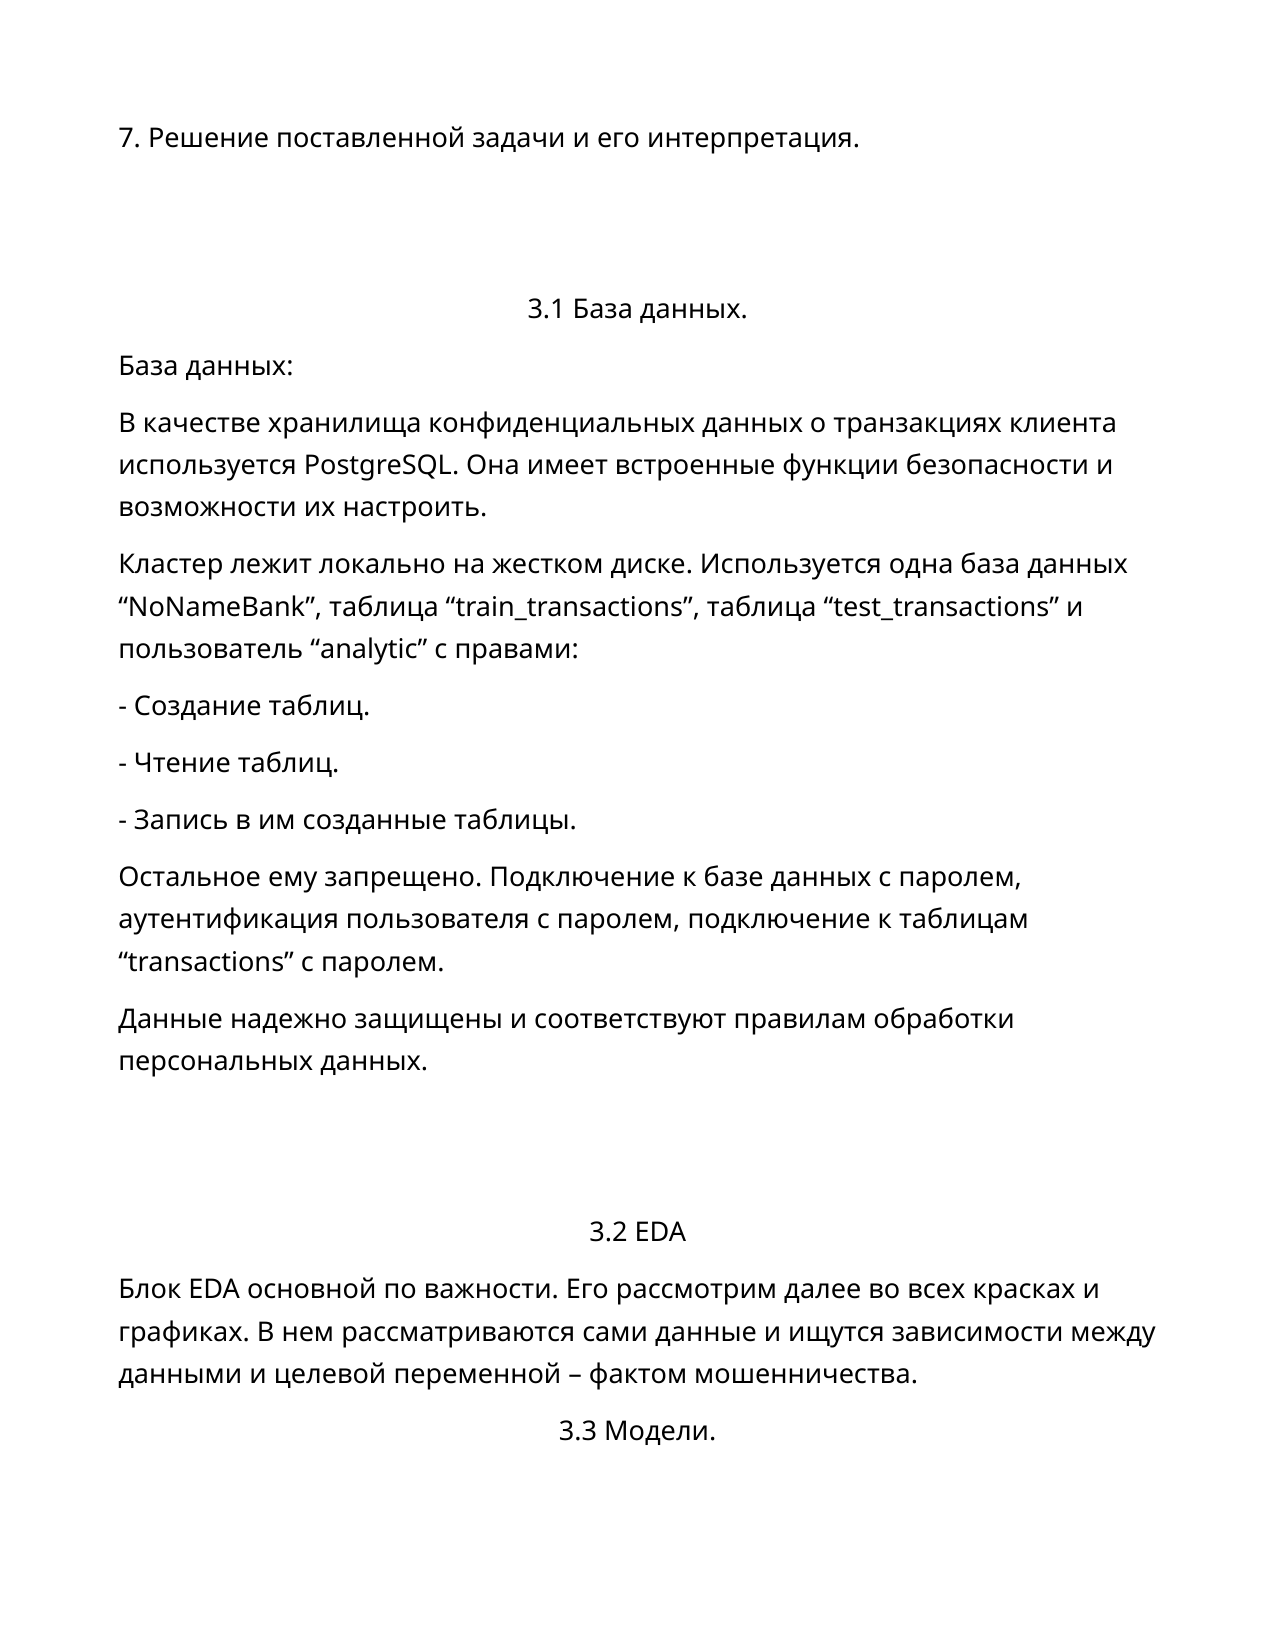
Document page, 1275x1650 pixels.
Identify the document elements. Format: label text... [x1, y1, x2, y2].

text Остальное ему запрещено. Подключение к базе данных с паролем, аутентификация пользователя с паролем, подключение к таблицам “transactions” с паролем. [118, 857, 1157, 979]
text 3.2 EDA [118, 1213, 1157, 1249]
text 3.3 Модели. [118, 1411, 1157, 1448]
text База данных: [118, 346, 1157, 383]
text - Чтение таблиц. [118, 743, 1157, 780]
text - Запись в им созданные таблицы. [118, 801, 1157, 837]
text Данные надежно защищены и соответствуют правилам обработки персональных данных. [118, 999, 1157, 1078]
text 7. Решение поставленной задачи и его интерпретация. [118, 118, 1157, 155]
text В качестве хранилища конфиденциальных данных о транзакциях клиента используется PostgreSQL. Она имеет встроенные функции безопасности и возможности их настроить. [118, 403, 1157, 525]
text - Создание таблиц. [118, 687, 1157, 723]
text 3.1 База данных. [118, 289, 1157, 326]
text Кластер лежит локально на жестком диске. Используется одна база данных “NoNameBank”, таблица “train_transactions”, таблица “test_transactions” и пользователь “analytic” с правами: [118, 545, 1157, 666]
text Блок EDA основной по важности. Его рассмотрим далее во всех красках и графиках. В нем рассматриваются сами данные и ищутся зависимости между данными и целевой переменной – фактом мошенничества. [118, 1269, 1157, 1391]
